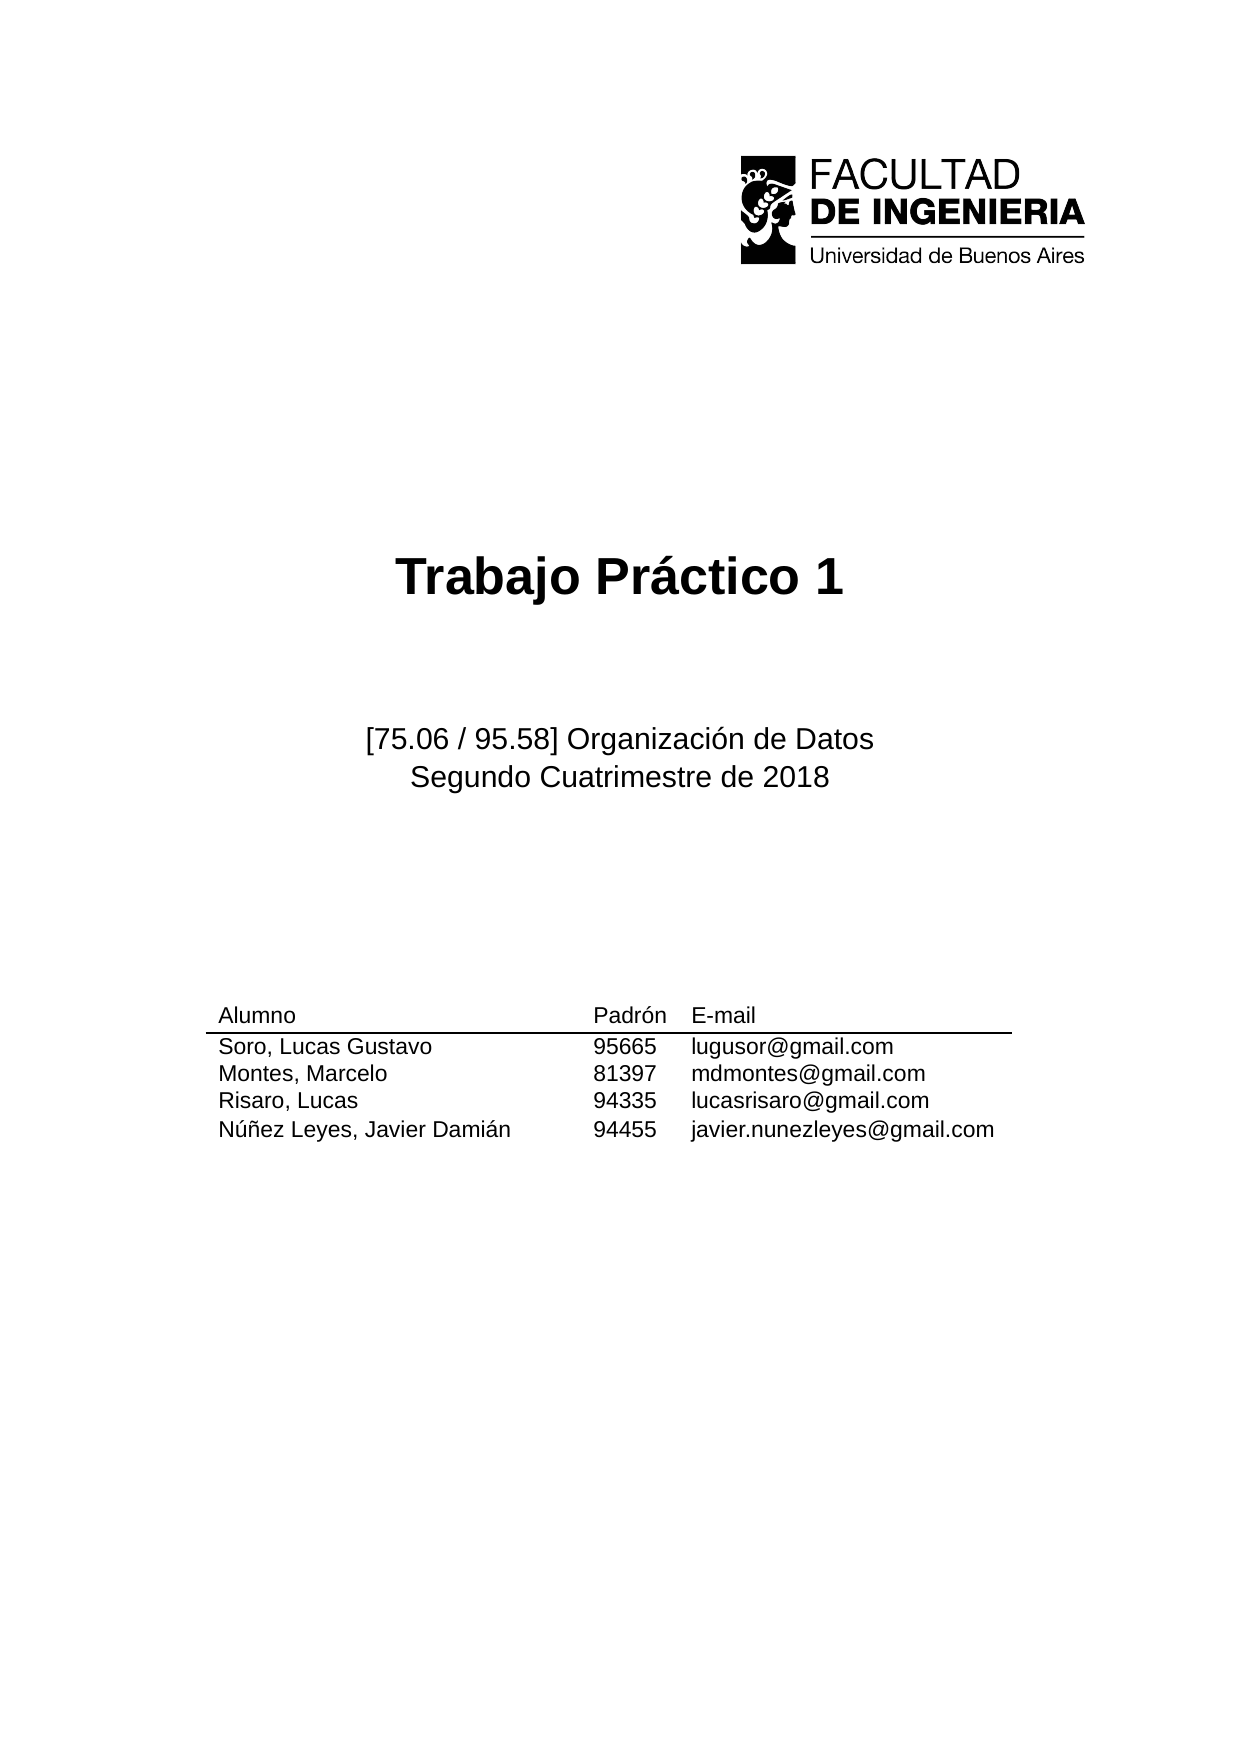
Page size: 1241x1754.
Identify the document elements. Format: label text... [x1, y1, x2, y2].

table_cell Risaro, Lucas [206, 1087, 581, 1116]
table_header Alumno [206, 1002, 581, 1029]
table_cell javier.nunezleyes@gmail.com [679, 1116, 1012, 1146]
table_header E-mail [679, 1002, 1012, 1029]
table_cell lugusor@gmail.com [679, 1034, 1012, 1059]
table_cell 81397 [581, 1060, 678, 1087]
text [75.06 / 95.58] Organización de Datos [118, 721, 1121, 756]
text Segundo Cuatrimestre de 2018 [118, 758, 1121, 793]
table_cell 95665 [581, 1034, 678, 1059]
table_header Padrón [581, 1002, 678, 1029]
table_cell 94455 [581, 1116, 678, 1146]
picture [736, 150, 1091, 269]
table_cell mdmontes@gmail.com [679, 1060, 1012, 1087]
text Trabajo Práctico 1 [118, 546, 1121, 605]
table_cell Montes, Marcelo [206, 1060, 581, 1087]
table_cell Núñez Leyes, Javier Damián [206, 1116, 581, 1146]
table_cell Soro, Lucas Gustavo [206, 1034, 581, 1059]
table_cell lucasrisaro@gmail.com [679, 1087, 1012, 1116]
table_cell 94335 [581, 1087, 678, 1116]
